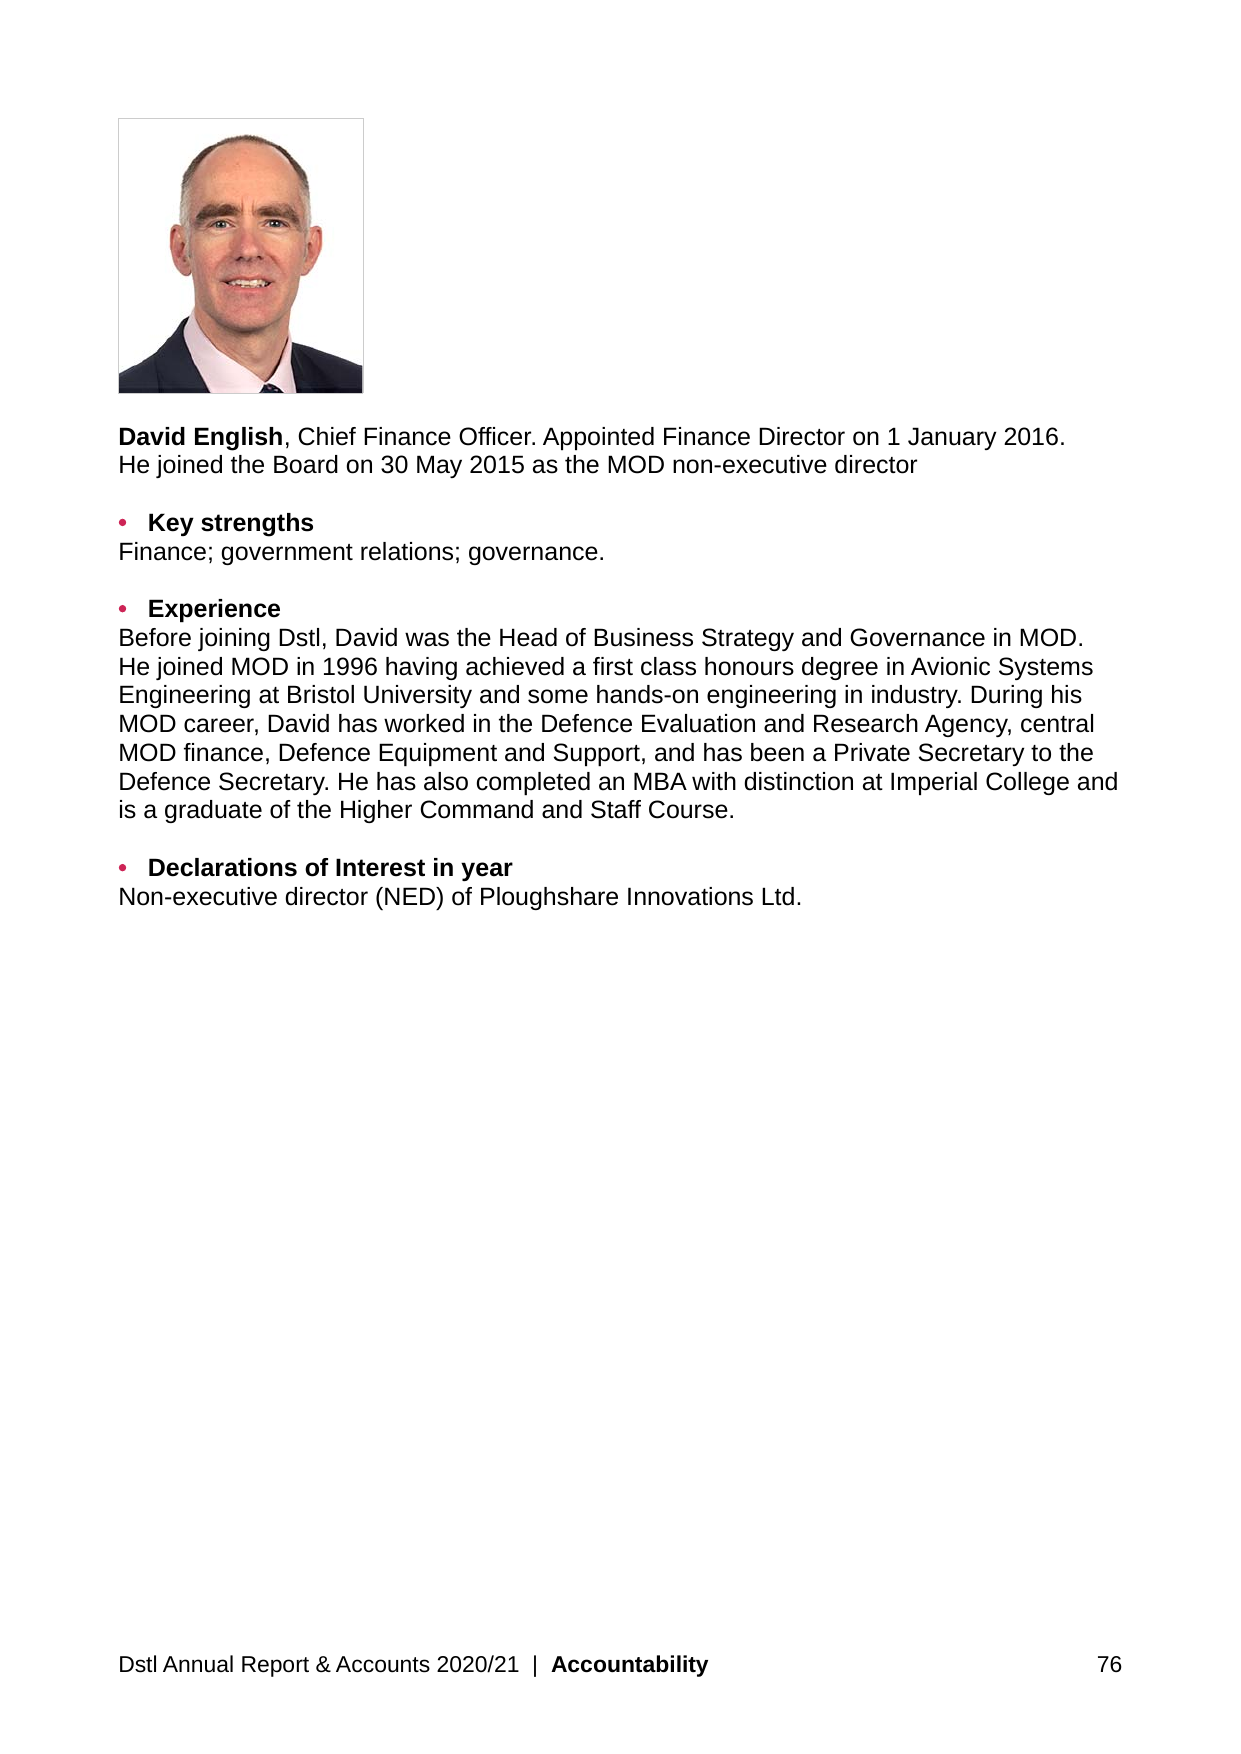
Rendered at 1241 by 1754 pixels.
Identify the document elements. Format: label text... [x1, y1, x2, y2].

text Before joining Dstl, David was the Head of Business Strategy and Governance in MOD. He joined MOD in 1996 having achieved a first class honours degree in Avionic Systems Engineering at Bristol University and some hands-on engineering in industry. During his MOD career, David has worked in the Defence Evaluation and Research Agency, central MOD finance, Defence Equipment and Support, and has been a Private Secretary to the Defence Secretary. He has also completed an MBA with distinction at Imperial College and is a graduate of the Higher Command and Staff Course. [118, 623, 1122, 824]
text Finance; government relations; governance. [118, 537, 1122, 565]
list Declarations of Interest in year [118, 853, 1122, 882]
text Non-executive director (NED) of Ploughshare Innovations Ltd. [118, 882, 1122, 911]
text David English, Chief Finance Officer. Appointed Finance Director on 1 January 2016. He joined the Board on 30 May 2015 as the MOD non-executive director [118, 421, 1122, 479]
list Experience [118, 594, 1122, 623]
list Key strengths [118, 508, 1122, 537]
